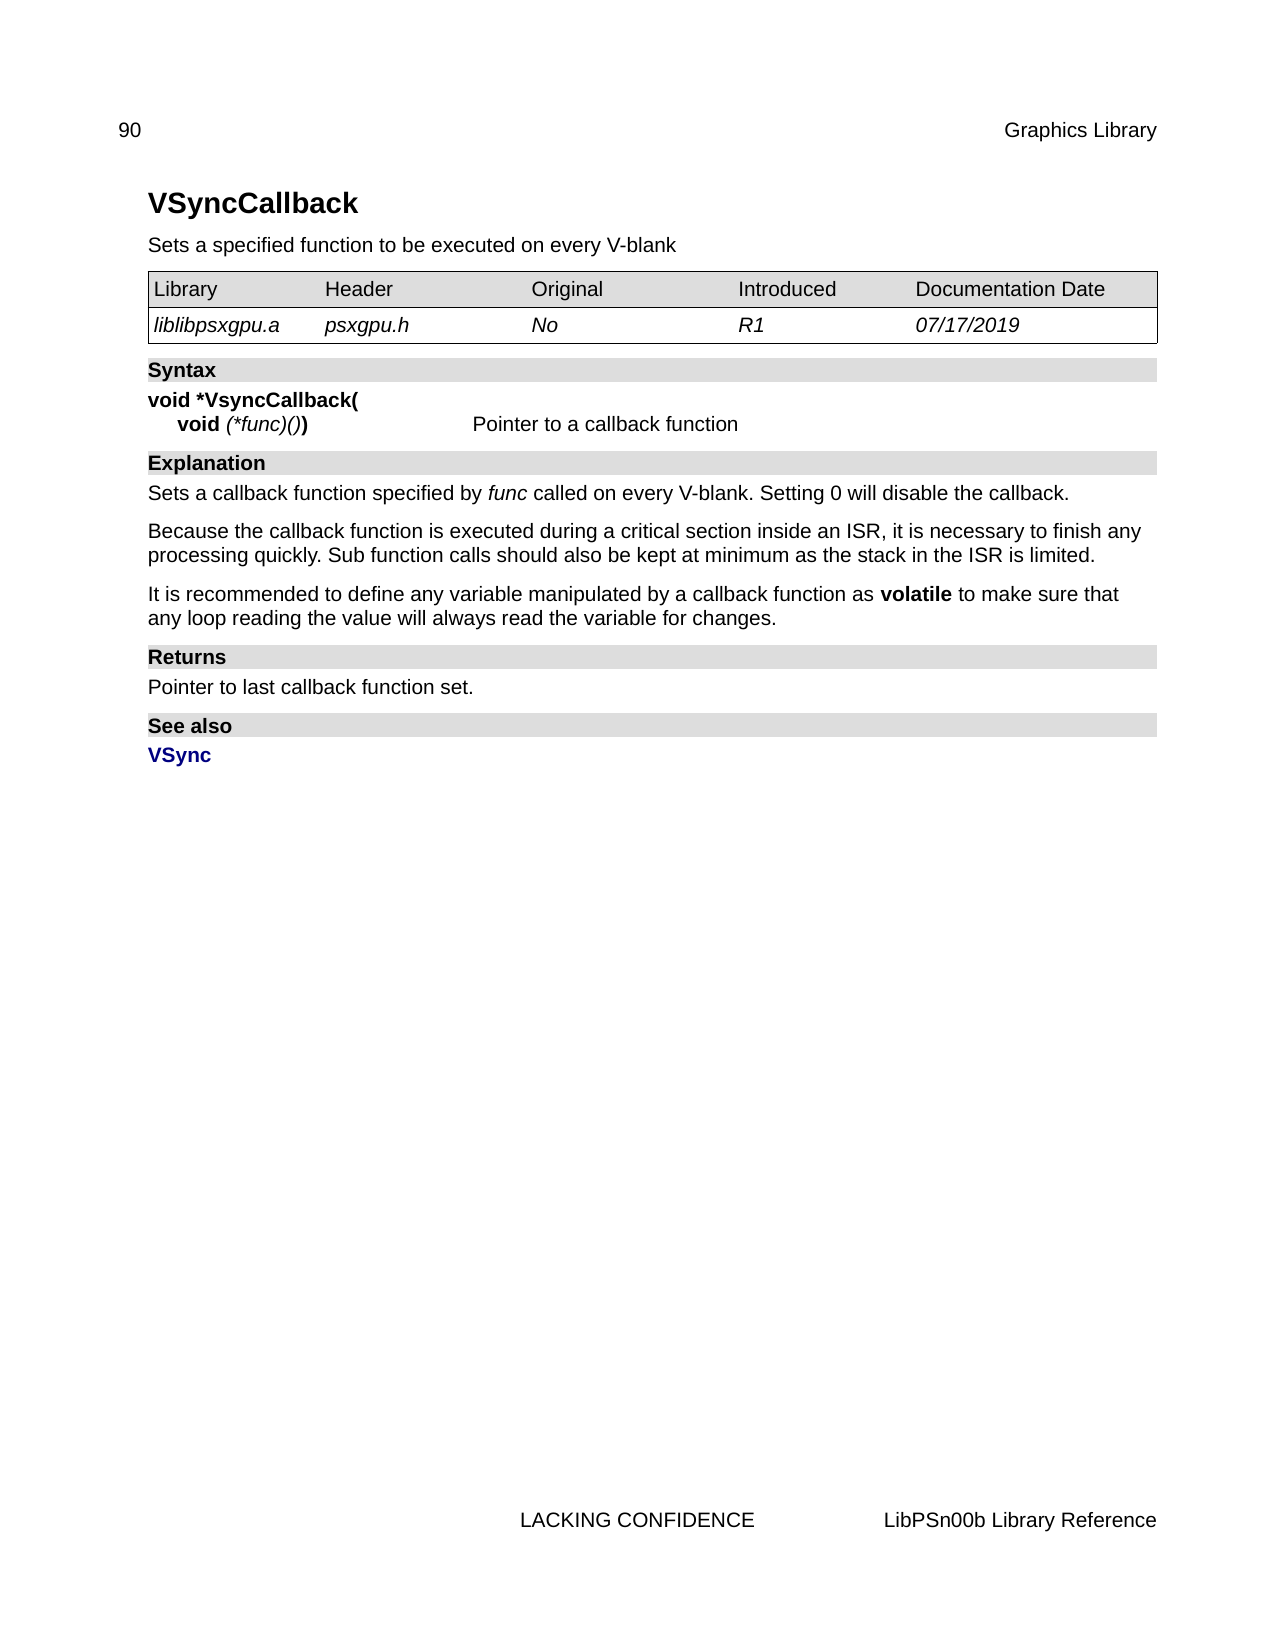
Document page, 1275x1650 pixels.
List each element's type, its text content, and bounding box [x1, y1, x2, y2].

text Sets a specified function to be executed on every V-blank [148, 232, 1157, 256]
subtitle Explanation [148, 451, 1157, 475]
subtitle See also [148, 713, 1157, 737]
text Library Header Original Introduced Documentation Date [149, 272, 1157, 307]
text VSync [148, 743, 1157, 767]
text Pointer to last callback function set. [148, 675, 1157, 699]
text Because the callback function is executed during a critical section inside an ISR, it is necessary to finish any processing quickly. Sub function calls should also be kept at minimum as the stack in the ISR is limited. [148, 519, 1157, 567]
subtitle Syntax [148, 358, 1157, 382]
text liblibpsxgpu.a psxgpu.h No R1 07/17/2019 [149, 308, 1157, 343]
subtitle Returns [148, 645, 1157, 669]
subtitle VSyncCallback [148, 186, 1157, 220]
text It is recommended to define any variable manipulated by a callback function as volatile to make sure that any loop reading the value will always read the variable for changes. [148, 582, 1157, 630]
text Sets a callback function specified by func called on every V-blank. Setting 0 will disable the callback. [148, 481, 1157, 504]
text void *VsyncCallback( [148, 388, 1157, 412]
text void (*func)()) Pointer to a callback function [148, 412, 1157, 436]
